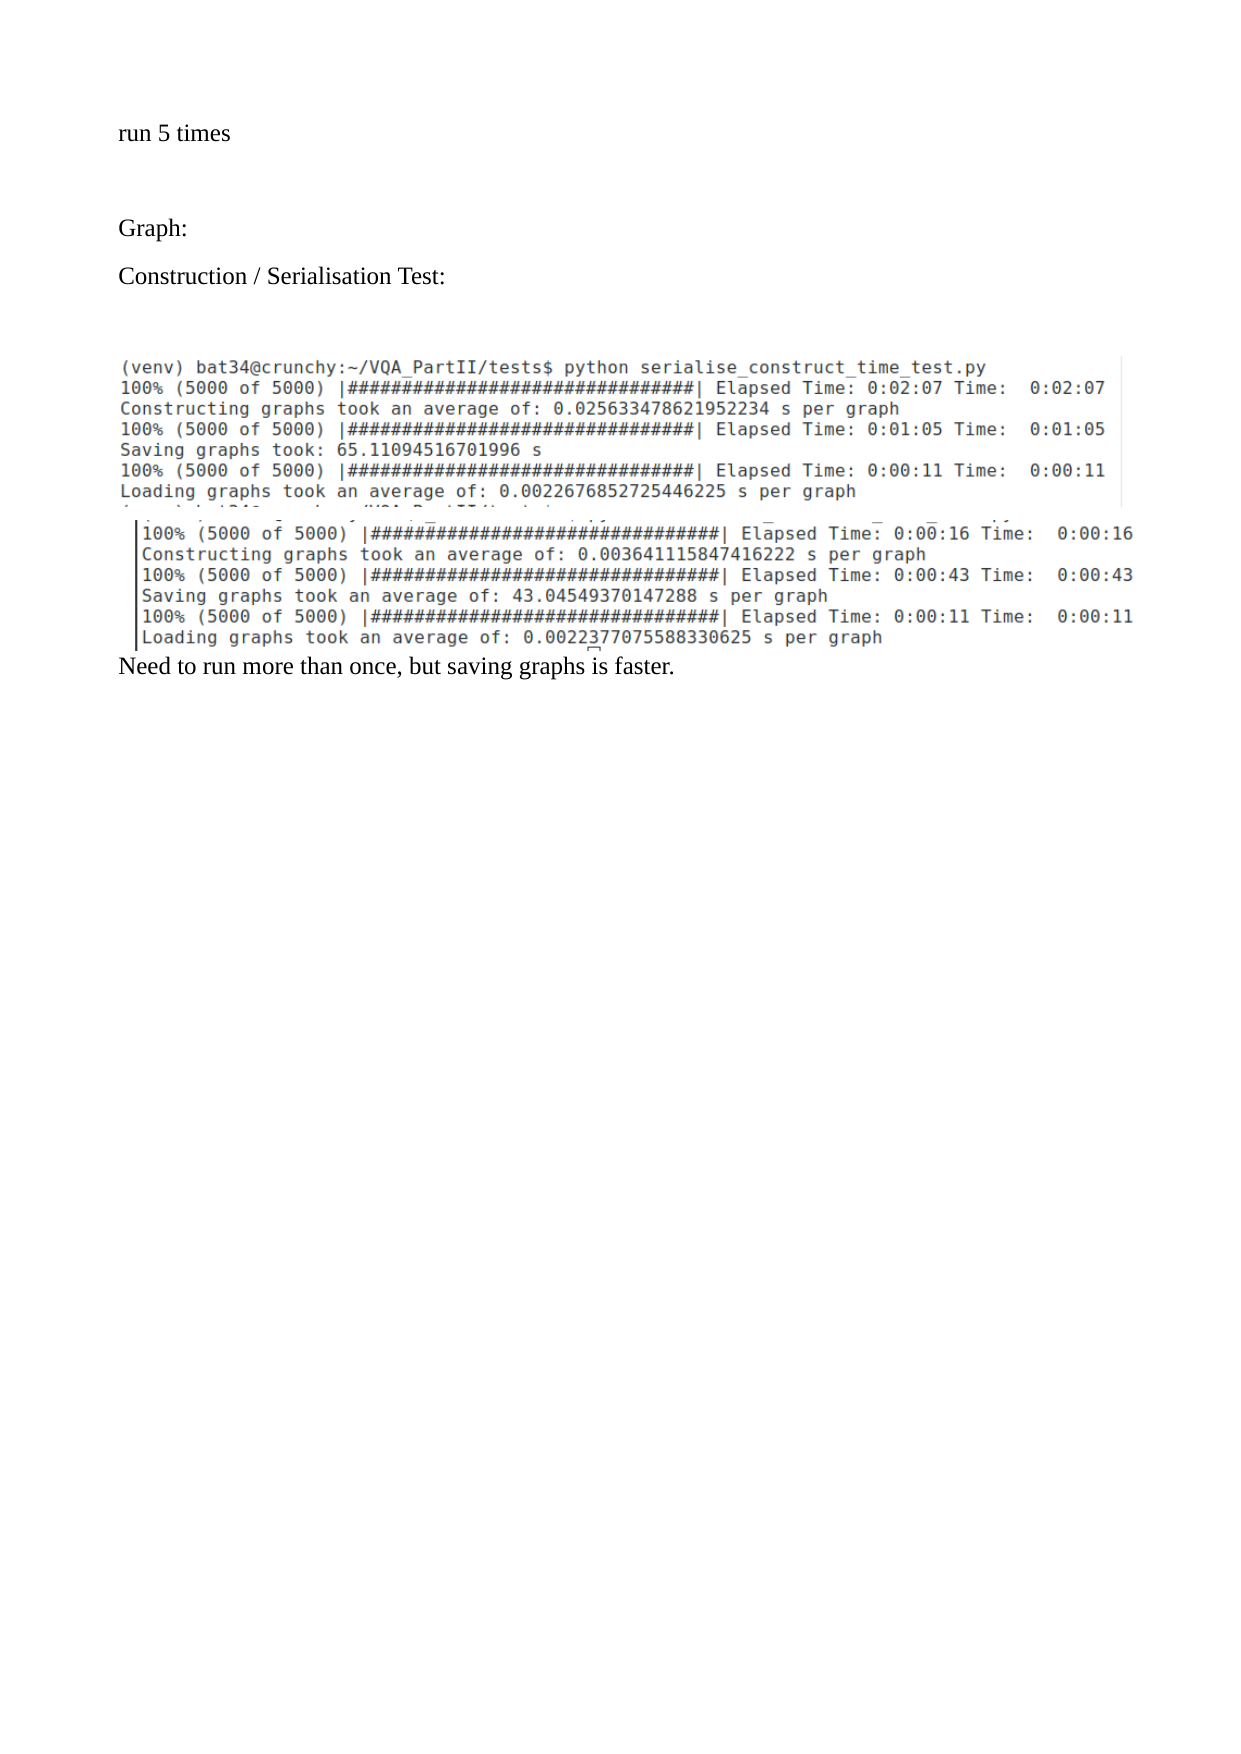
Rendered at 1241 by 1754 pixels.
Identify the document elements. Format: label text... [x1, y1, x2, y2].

picture [118, 356, 1123, 507]
text Graph: [118, 213, 1122, 242]
picture [133, 520, 1138, 651]
text Construction / Serialisation Test: [118, 261, 1122, 290]
text Need to run more than once, but saving graphs is faster. [118, 507, 1122, 679]
text run 5 times [118, 118, 1122, 147]
